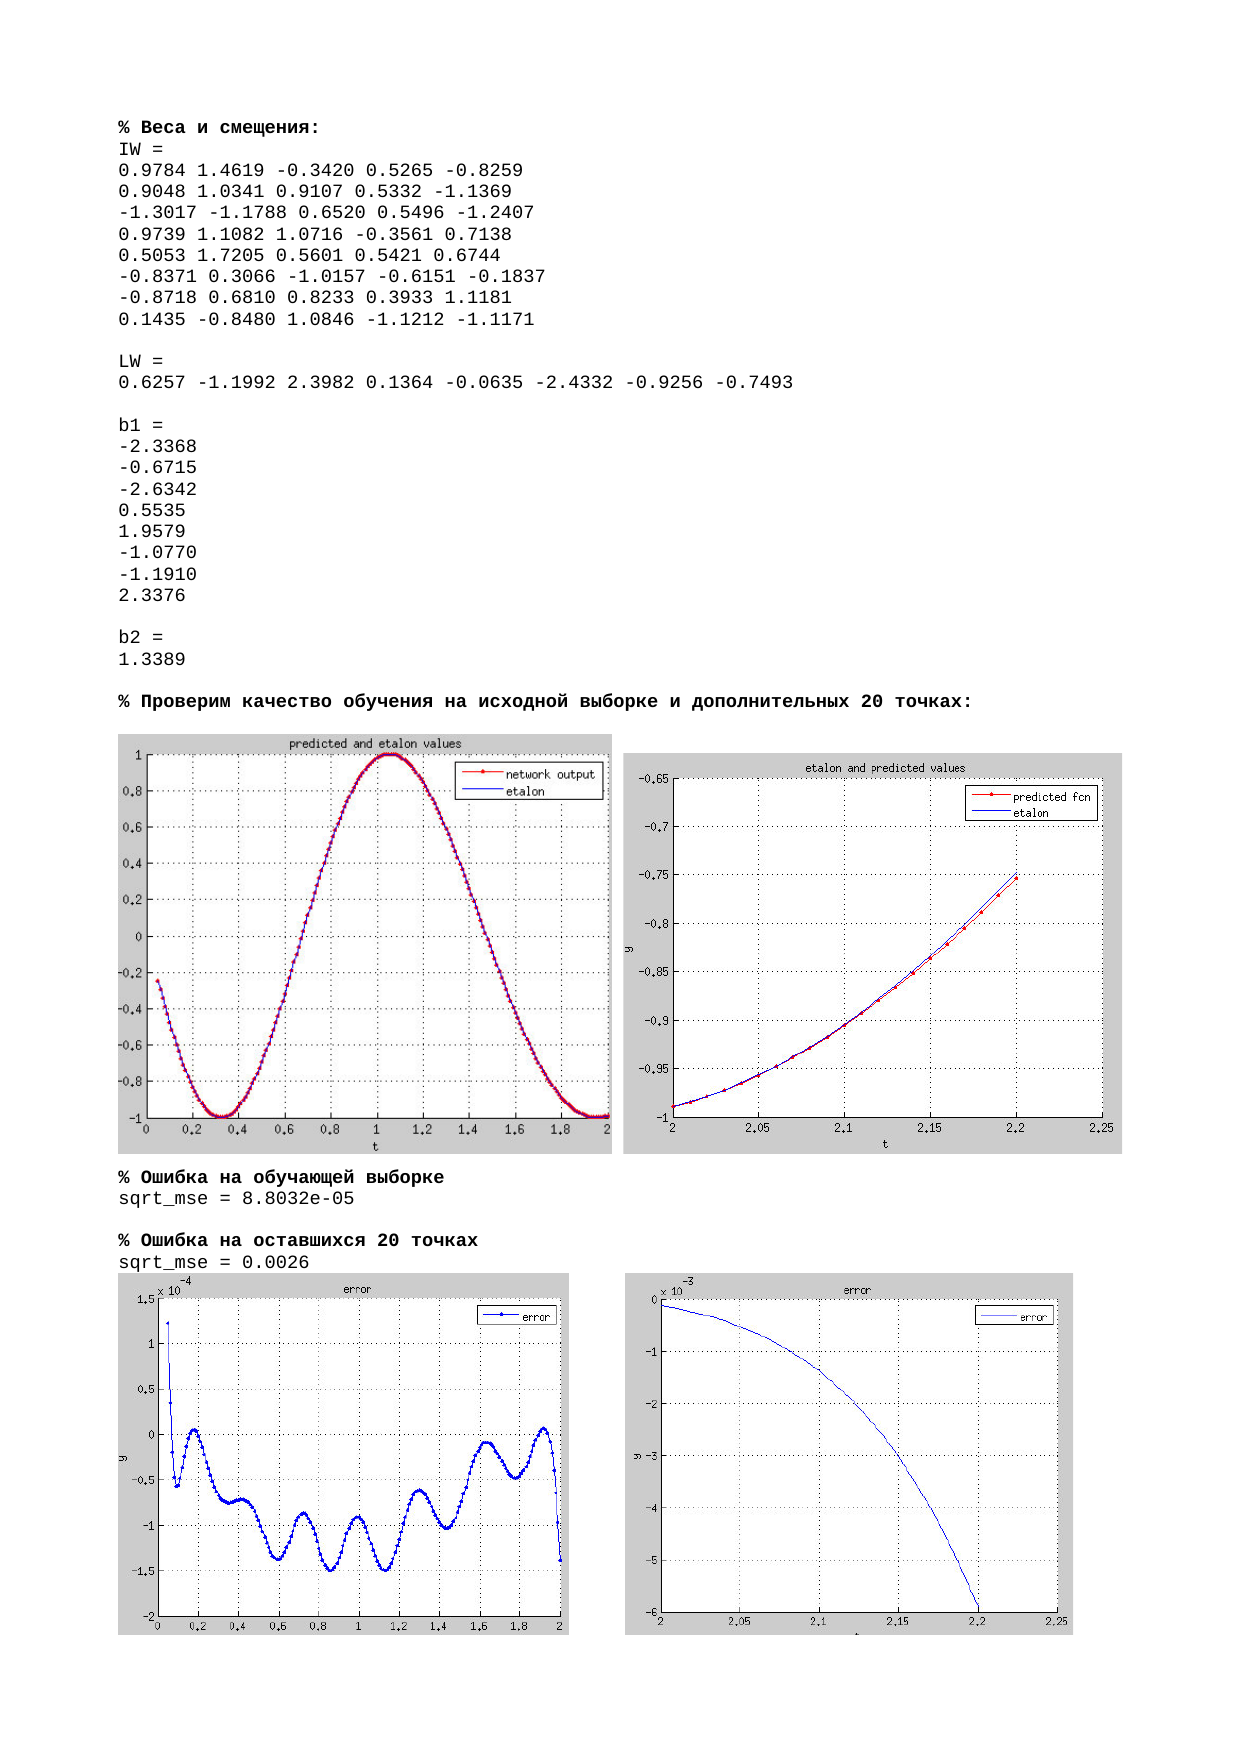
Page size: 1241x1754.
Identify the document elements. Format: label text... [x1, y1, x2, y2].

text % Проверим качество обучения на исходной выборке и дополнительных 20 точках: [118, 692, 1122, 713]
text b1 = -2.3368 -0.6715 -2.6342 0.5535 1.9579 -1.0770 -1.1910 2.3376 b2 = 1.3389 [118, 394, 1122, 692]
picture [625, 1273, 1074, 1635]
text % Веса и смещения: IW = 0.9784 1.4619 -0.3420 0.5265 -0.8259 0.9048 1.0341 0.9107 0.5332 -1.1369 -1.3017 -1.1788 0.6520 0.5496 -1.2407 0.9739 1.1082 1.0716 -0.3561 0.7138 0.5053 1.7205 0.5601 0.5421 0.6744 -0.8371 0.3066 -1.0157 -0.6151 -0.1837 -0.8718 0.6810 0.8233 0.3933 1.1181 0.1435 -0.8480 1.0846 -1.1212 -1.1171 LW = [118, 118, 1122, 373]
picture [118, 734, 612, 1154]
picture [623, 753, 1123, 1154]
text 0.6257 -1.1992 2.3982 0.1364 -0.0635 -2.4332 -0.9256 -0.7493 [118, 373, 1122, 394]
picture [118, 1273, 569, 1635]
text % Ошибка на обучающей выборке sqrt_mse = 8.8032e-05 % Ошибка на оставшихся 20 точках sqrt_mse = 0.0026 [118, 1167, 1122, 1274]
